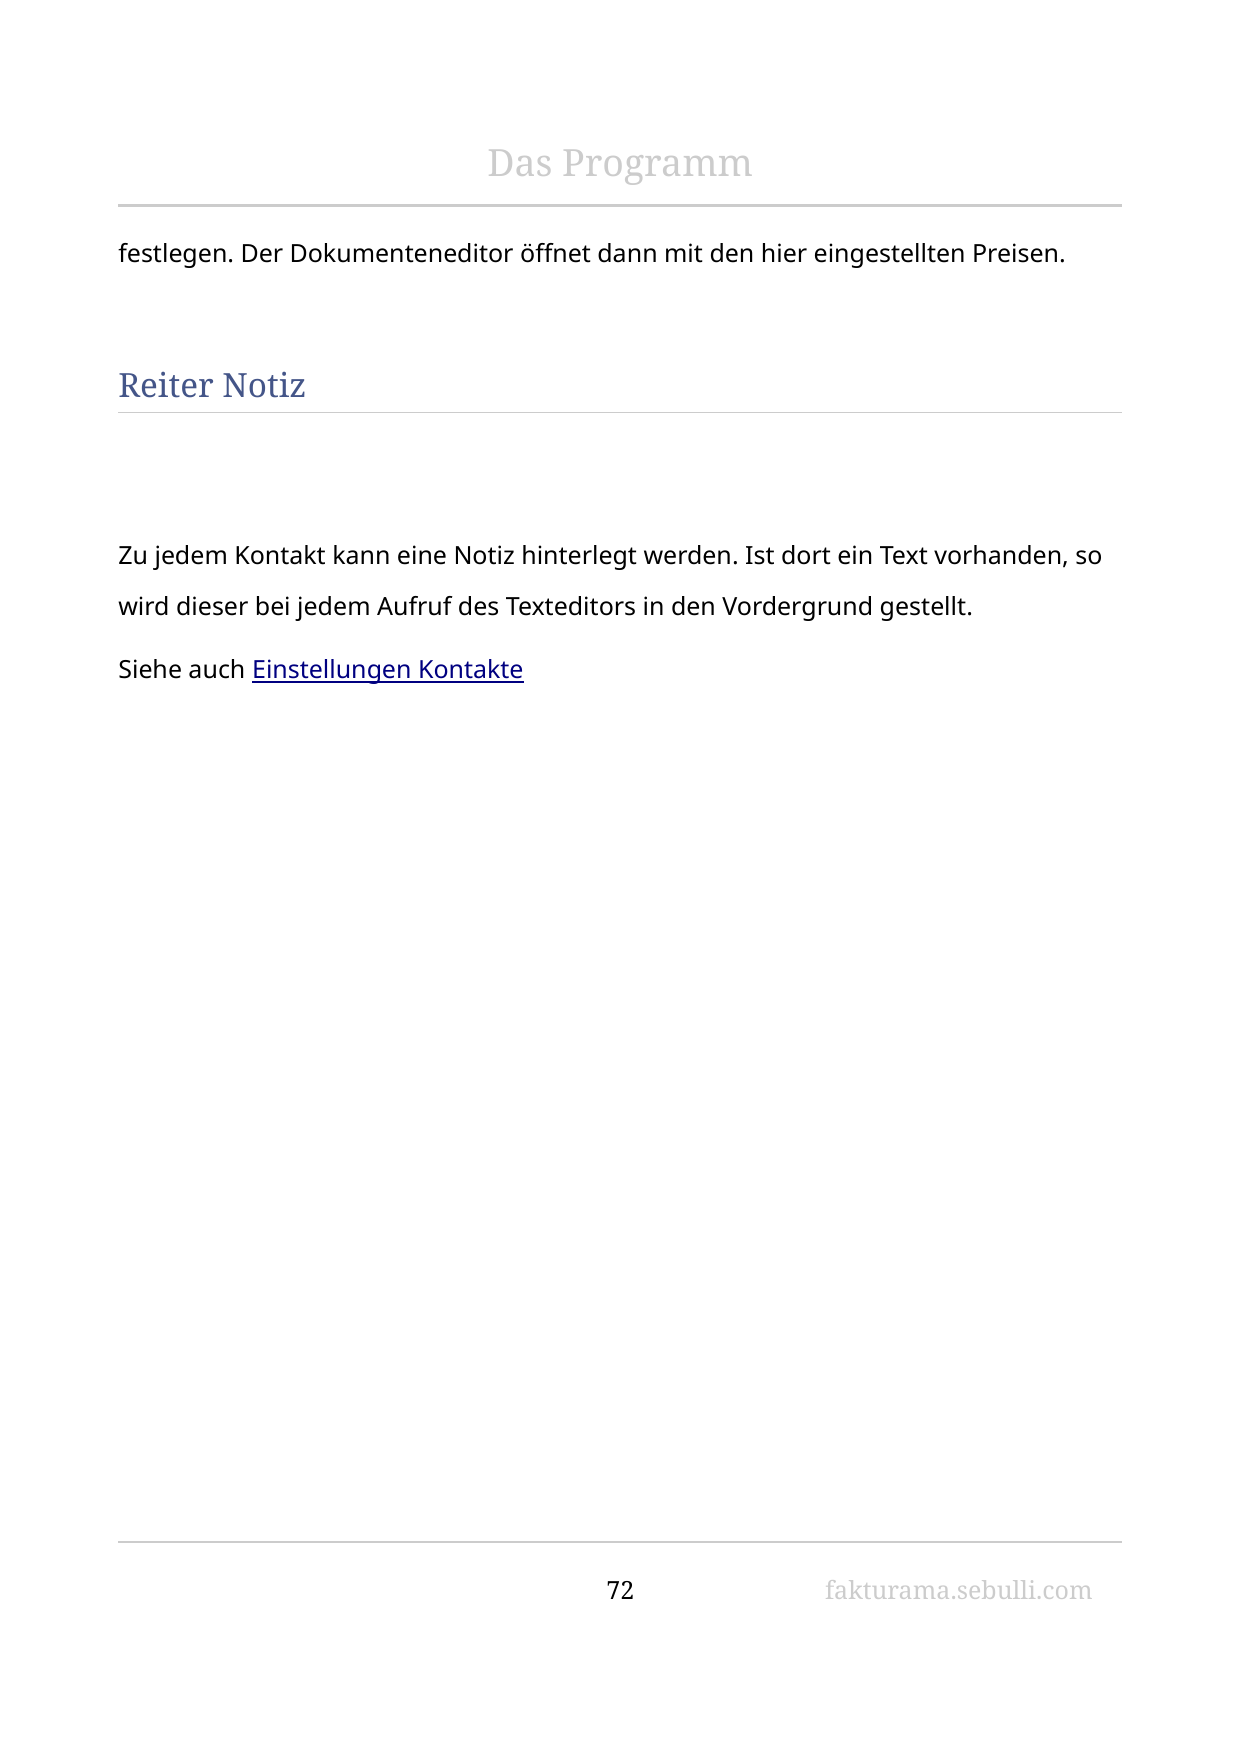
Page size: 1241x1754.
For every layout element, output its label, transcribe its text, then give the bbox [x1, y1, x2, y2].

text festlegen. Der Dokumenteneditor öffnet dann mit den hier eingestellten Preisen. [118, 236, 1122, 270]
text Zu jedem Kontakt kann eine Notiz hinterlegt werden. Ist dort ein Text vorhanden, so wird dieser bei jedem Aufruf des Texteditors in den Vordergrund gestellt. [118, 538, 1122, 623]
text Siehe auch Einstellungen Kontakte [118, 652, 1122, 686]
subtitle Reiter Notiz [118, 362, 1122, 412]
